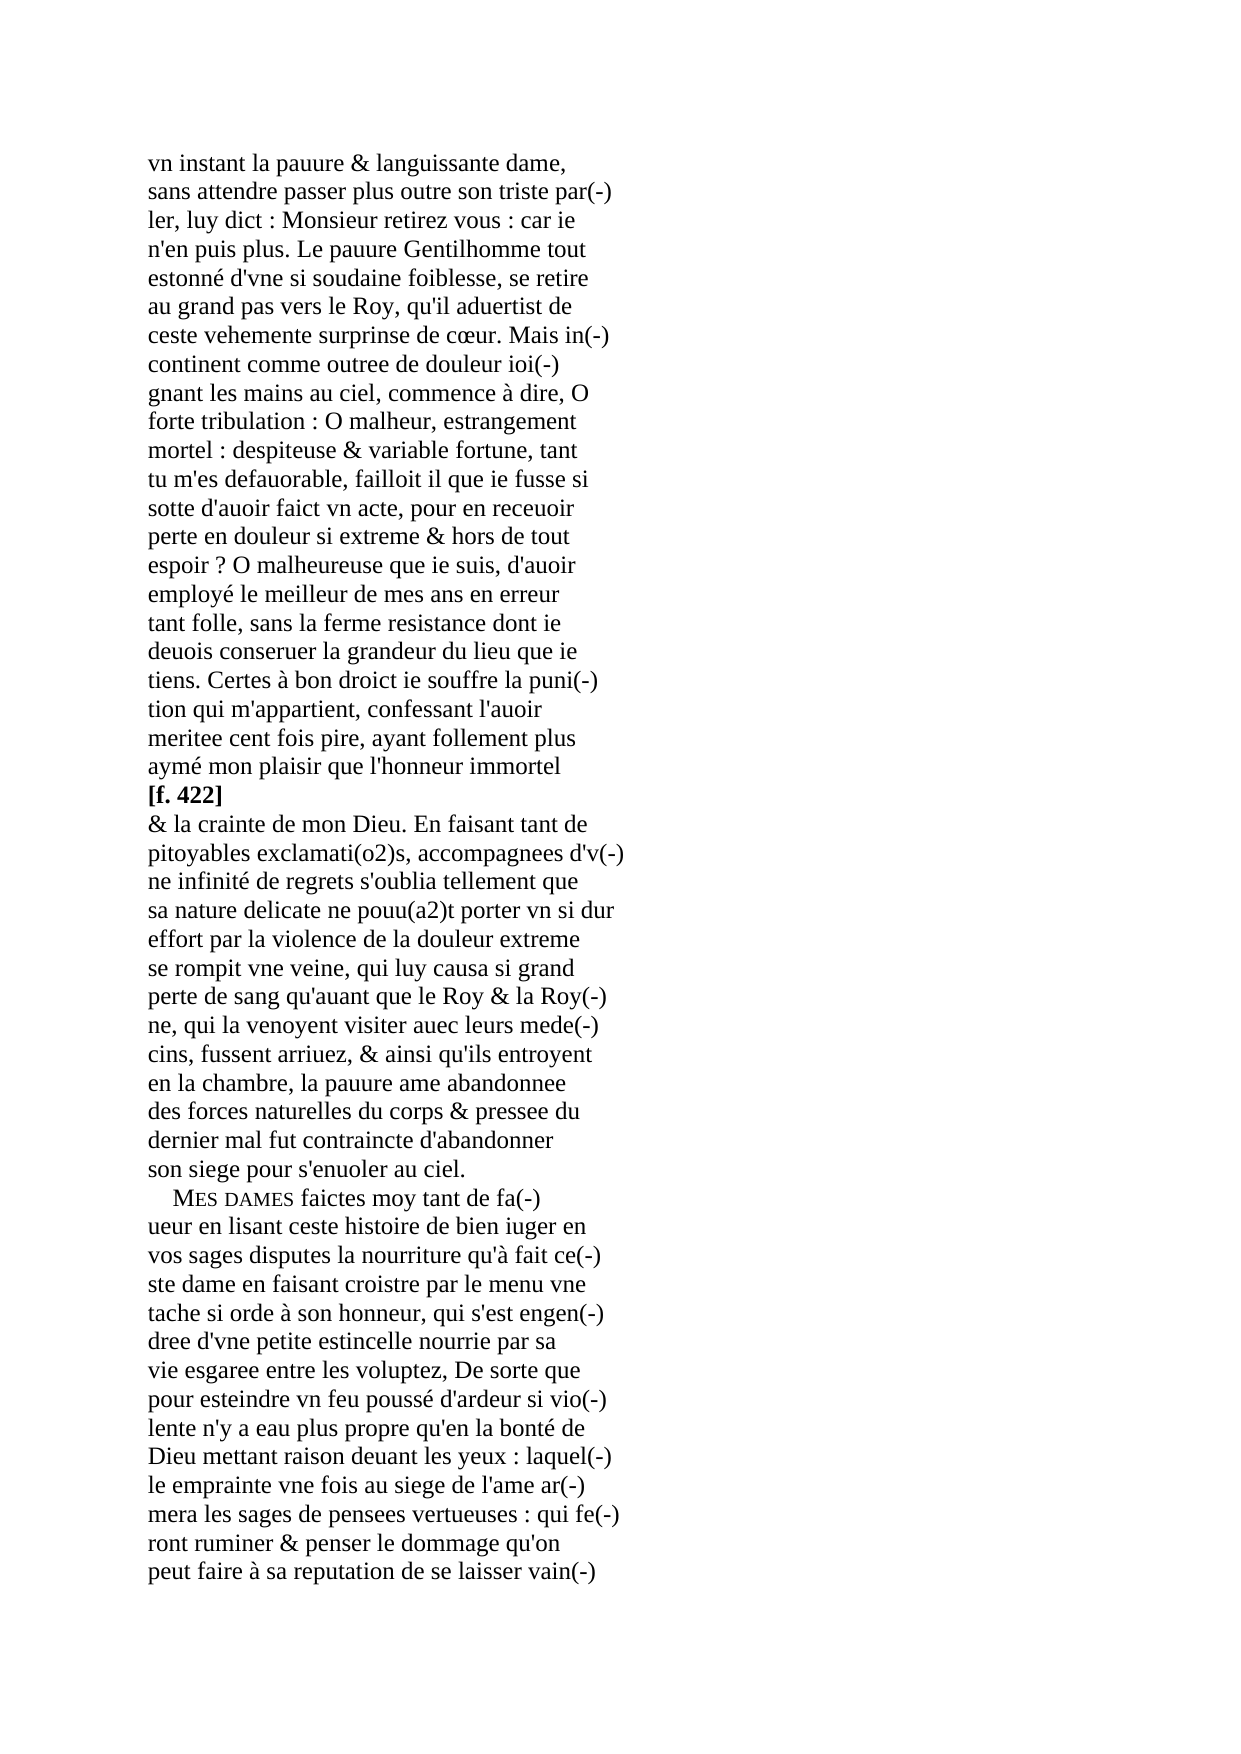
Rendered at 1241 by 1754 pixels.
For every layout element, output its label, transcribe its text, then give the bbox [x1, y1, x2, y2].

text Mes dames faictes moy tant de fa(-) ueur en lisant ceste histoire de bien iuger en vos sages disputes la nourriture qu'à fait ce(-) ste dame en faisant croistre par le menu vne tache si orde à son honneur, qui s'est engen(-) dree d'vne petite estincelle nourrie par sa vie esgaree entre les voluptez, De sorte que pour esteindre vn feu poussé d'ardeur si vio(-) lente n'y a eau plus propre qu'en la bonté de Dieu mettant raison deuant les yeux : laquel(-) le emprainte vne fois au siege de l'ame ar(-) mera les sages de pensees vertueuses : qui fe(-) ront ruminer & penser le dommage qu'on peut faire à sa reputation de se laisser vain(-) [148, 1183, 1093, 1585]
text vn instant la pauure & languissante dame, sans attendre passer plus outre son triste par(-) ler, luy dict : Monsieur retirez vous : car ie n'en puis plus. Le pauure Gentilhomme tout estonné d'vne si soudaine foiblesse, se retire au grand pas vers le Roy, qu'il aduertist de ceste vehemente surprinse de cœur. Mais in(-) continent comme outree de douleur ioi(-) gnant les mains au ciel, commence à dire, O forte tribulation : O malheur, estrangement mortel : despiteuse & variable fortune, tant tu m'es defauorable, failloit il que ie fusse si sotte d'auoir faict vn acte, pour en receuoir perte en douleur si extreme & hors de tout espoir ? O malheureuse que ie suis, d'auoir employé le meilleur de mes ans en erreur tant folle, sans la ferme resistance dont ie deuois conseruer la grandeur du lieu que ie tiens. Certes à bon droict ie souffre la puni(-) tion qui m'appartient, confessant l'auoir meritee cent fois pire, ayant follement plus aymé mon plaisir que l'honneur immortel [f. 422] & la crainte de mon Dieu. En faisant tant de pitoyables exclamati(o2)s, accompagnees d'v(-) ne infinité de regrets s'oublia tellement que sa nature delicate ne pouu(a2)t porter vn si dur effort par la violence de la douleur extreme se rompit vne veine, qui luy causa si grand perte de sang qu'auant que le Roy & la Roy(-) ne, qui la venoyent visiter auec leurs mede(-) cins, fussent arriuez, & ainsi qu'ils entroyent en la chambre, la pauure ame abandonnee des forces naturelles du corps & pressee du dernier mal fut contraincte d'abandonner son siege pour s'enuoler au ciel. [148, 148, 1093, 1183]
